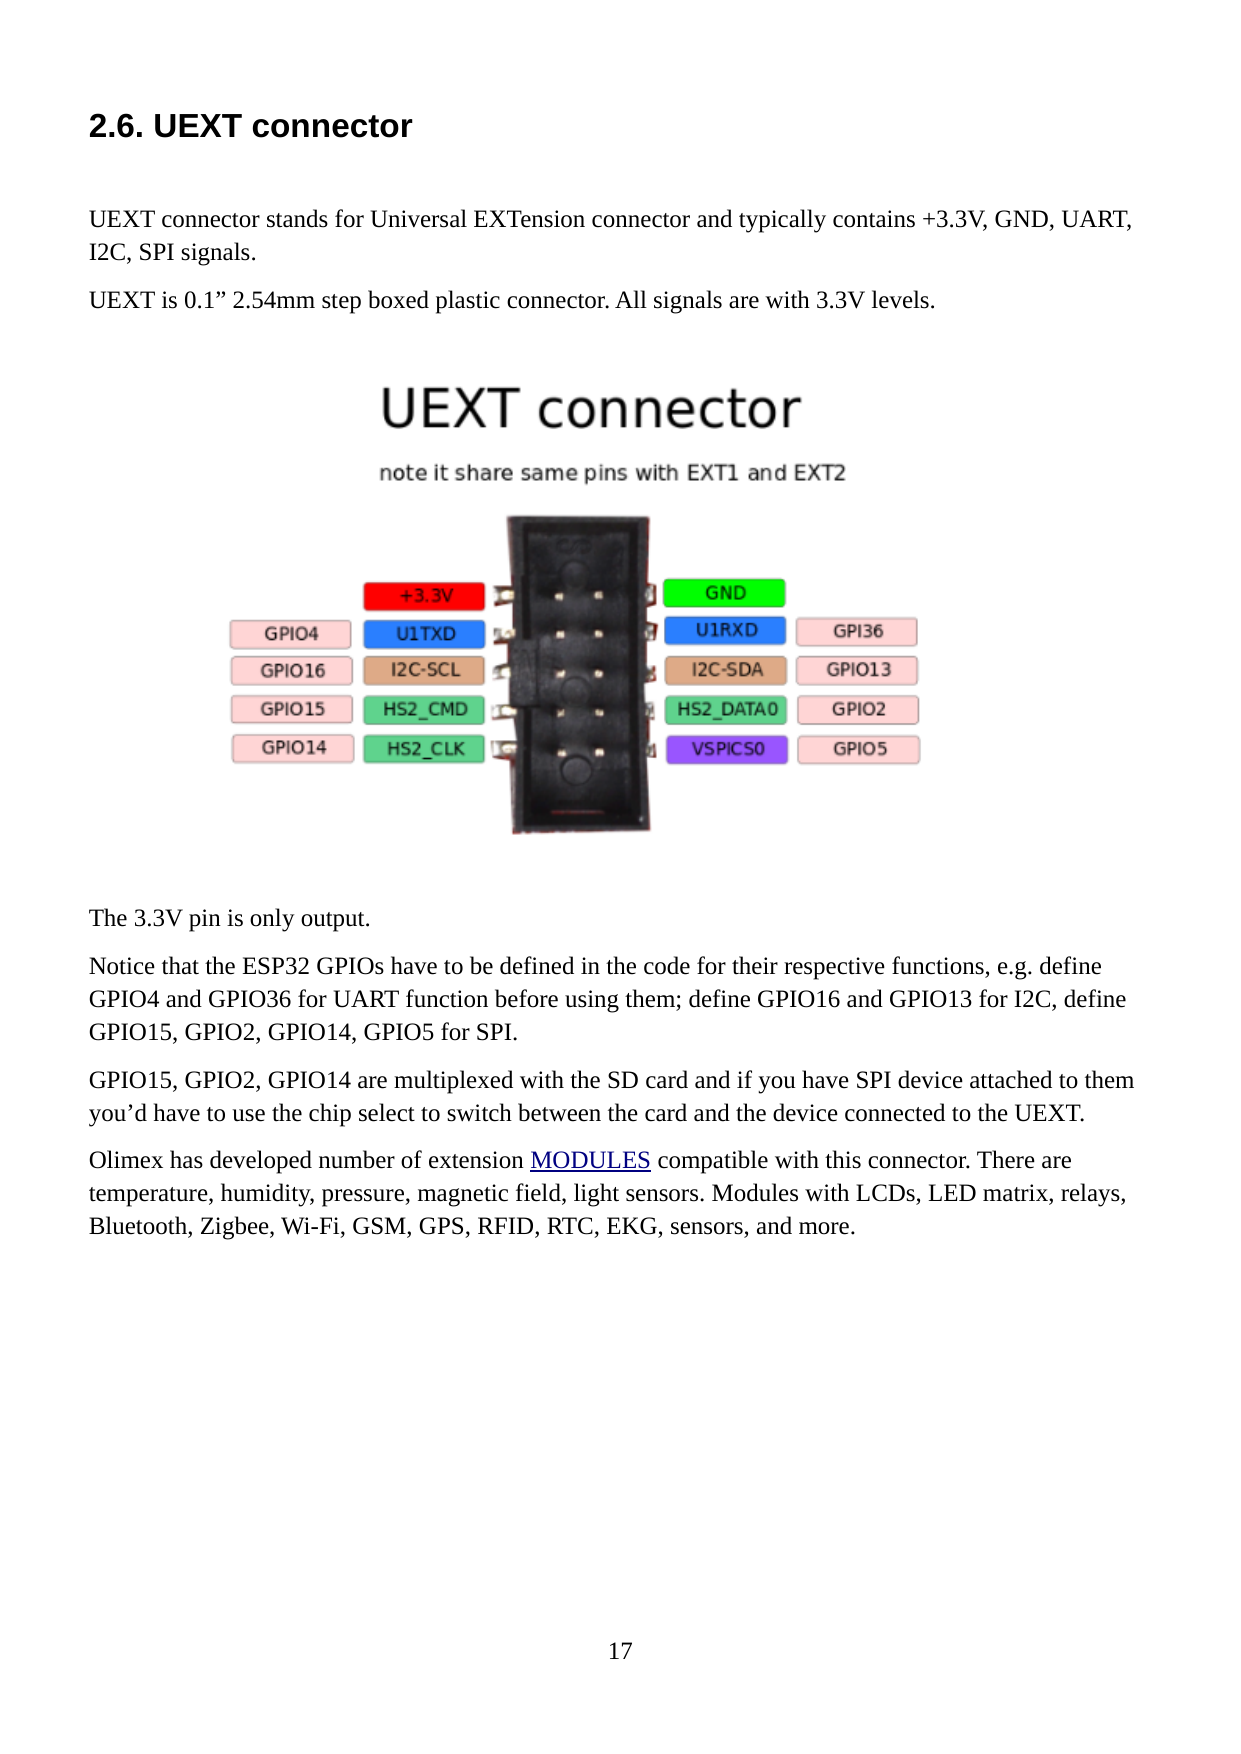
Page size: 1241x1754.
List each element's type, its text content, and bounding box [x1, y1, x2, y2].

picture [211, 358, 957, 852]
text Olimex has developed number of extension MODULES compatible with this connector. There are temperature, humidity, pressure, magnetic field, light sensors. Modules with LCDs, LED matrix, relays, Bluetooth, Zigbee, Wi-Fi, GSM, GPS, RFID, RTC, EKG, sensors, and more. [88, 1145, 1152, 1240]
text UEXT connector stands for Universal EXTension connector and typically contains +3.3V, GND, UART, I2C, SPI signals. [88, 204, 1152, 266]
text UEXT is 0.1” 2.54mm step boxed plastic connector. All signals are with 3.3V levels. [88, 285, 1152, 313]
text The 3.3V pin is only output. [88, 903, 1152, 932]
text Notice that the ESP32 GPIOs have to be defined in the code for their respective functions, e.g. define GPIO4 and GPIO36 for UART function before using them; define GPIO16 and GPIO13 for I2C, define GPIO15, GPIO2, GPIO14, GPIO5 for SPI. [88, 951, 1152, 1046]
subtitle 2.6. UEXT connector [88, 106, 1152, 145]
text GPIO15, GPIO2, GPIO14 are multiplexed with the SD card and if you have SPI device attached to them you’d have to use the chip select to switch between the card and the device connected to the UEXT. [88, 1065, 1152, 1127]
